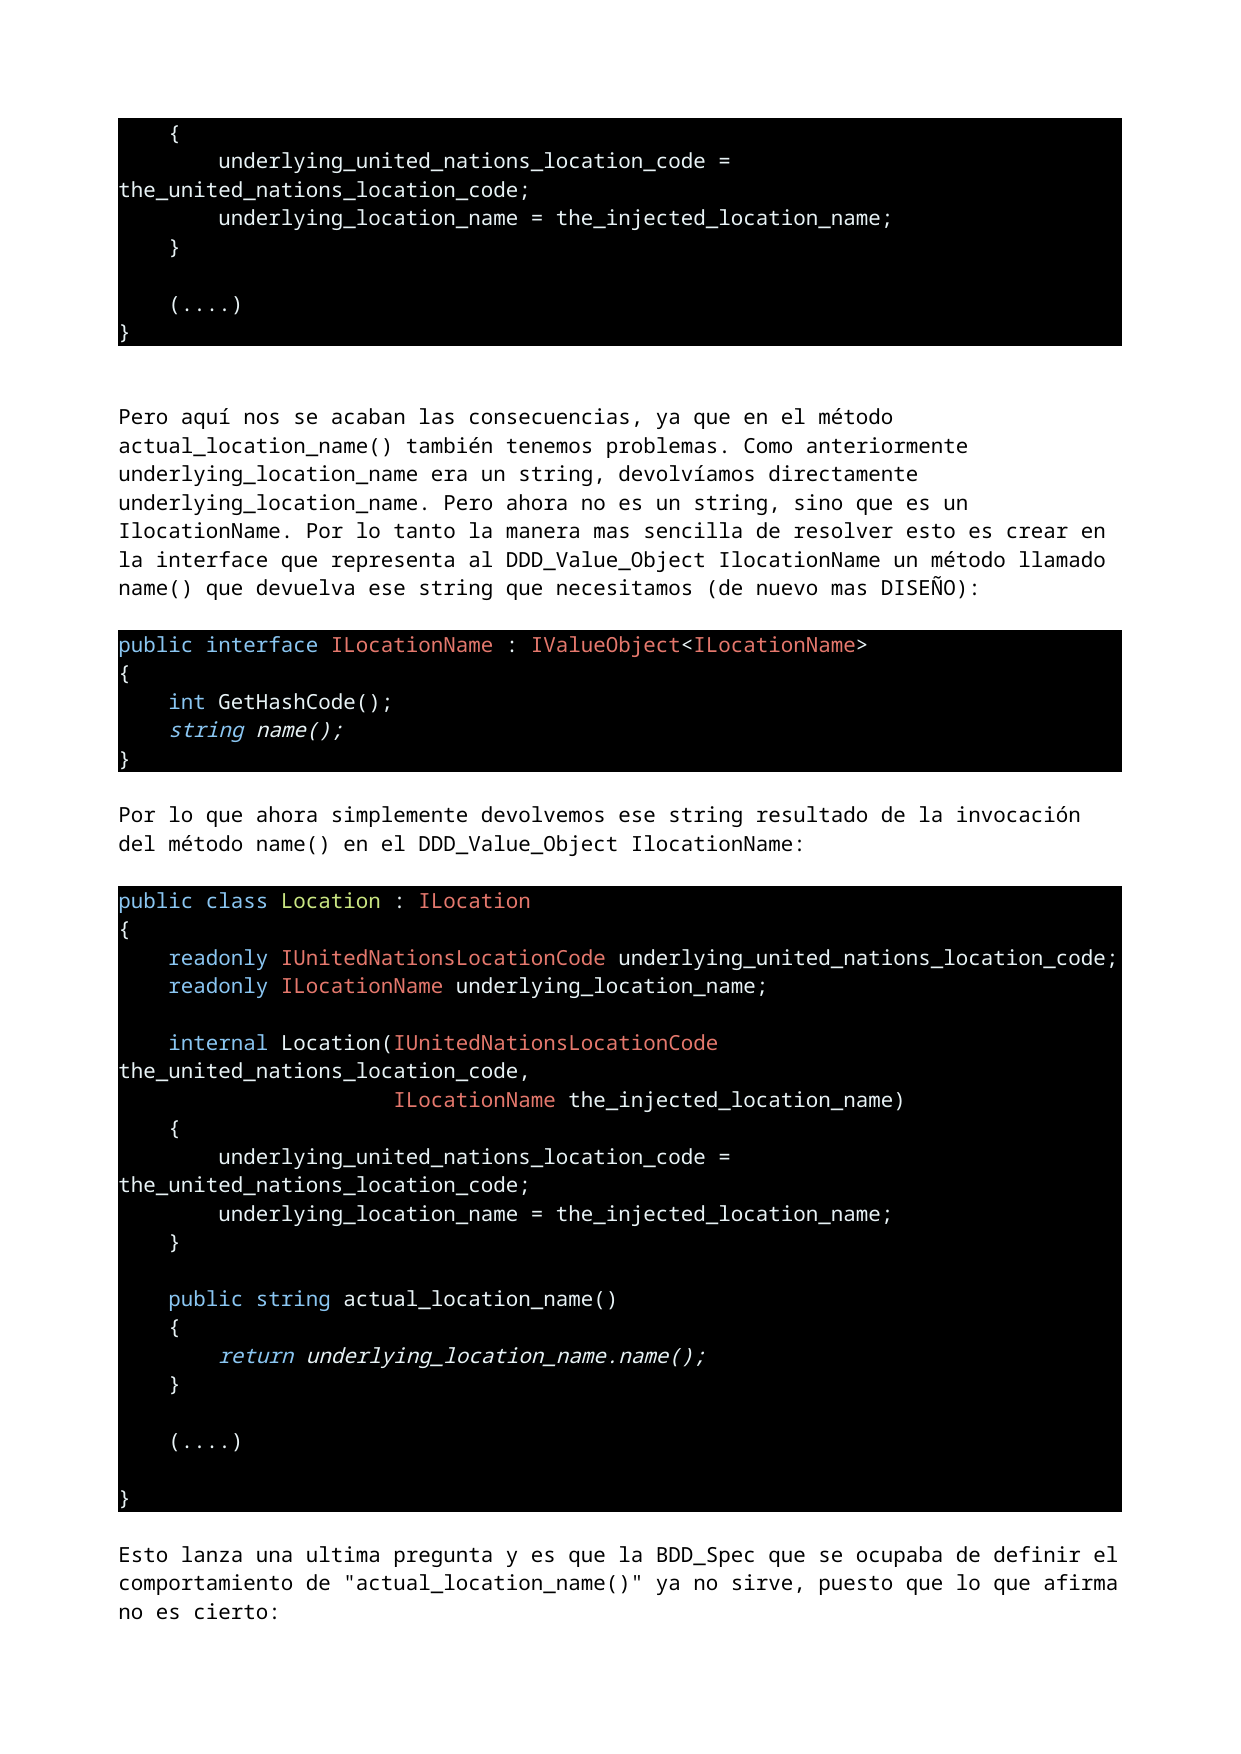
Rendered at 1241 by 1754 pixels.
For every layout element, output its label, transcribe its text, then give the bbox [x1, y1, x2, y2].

text } [118, 1369, 1122, 1398]
text { [118, 118, 1122, 147]
text ILocationName the_injected_location_name) [118, 1085, 1122, 1113]
text { [118, 1312, 1122, 1341]
text Por lo que ahora simplemente devolvemos ese string resultado de la invocación del método name() en el DDD_Value_Object IlocationName: [118, 801, 1122, 857]
text { [118, 1113, 1122, 1142]
text } [118, 317, 1122, 346]
text } [118, 232, 1122, 260]
text return underlying_location_name.name(); [118, 1341, 1122, 1369]
text public string actual_location_name() [118, 1284, 1122, 1312]
text public class Location : ILocation [118, 886, 1122, 914]
text { [118, 658, 1122, 687]
text (....) [118, 1426, 1122, 1455]
text } [118, 1483, 1122, 1512]
text } [118, 744, 1122, 772]
text (....) [118, 289, 1122, 317]
text underlying_united_nations_location_code = the_united_nations_location_code; [118, 147, 1122, 203]
text underlying_location_name = the_injected_location_name; [118, 1199, 1122, 1227]
text int GetHashCode(); [118, 687, 1122, 715]
text { [118, 914, 1122, 943]
text Pero aquí nos se acaban las consecuencias, ya que en el método actual_location_name() también tenemos problemas. Como anteriormente underlying_location_name era un string, devolvíamos directamente underlying_location_name. Pero ahora no es un string, sino que es un IlocationName. Por lo tanto la manera mas sencilla de resolver esto es crear en la interface que representa al DDD_Value_Object IlocationName un método llamado name() que devuelva ese string que necesitamos (de nuevo mas DISEÑO): [118, 402, 1122, 602]
text public interface ILocationName : IValueObject<ILocationName> [118, 630, 1122, 658]
text readonly IUnitedNationsLocationCode underlying_united_nations_location_code; [118, 943, 1122, 971]
text Esto lanza una ultima pregunta y es que la BDD_Spec que se ocupaba de definir el comportamiento de "actual_location_name()" ya no sirve, puesto que lo que afirma no es cierto: [118, 1540, 1122, 1625]
text readonly ILocationName underlying_location_name; [118, 971, 1122, 1000]
text string name(); [118, 715, 1122, 744]
text underlying_location_name = the_injected_location_name; [118, 203, 1122, 232]
text } [118, 1227, 1122, 1256]
text internal Location(IUnitedNationsLocationCode the_united_nations_location_code, [118, 1028, 1122, 1085]
text underlying_united_nations_location_code = the_united_nations_location_code; [118, 1142, 1122, 1199]
